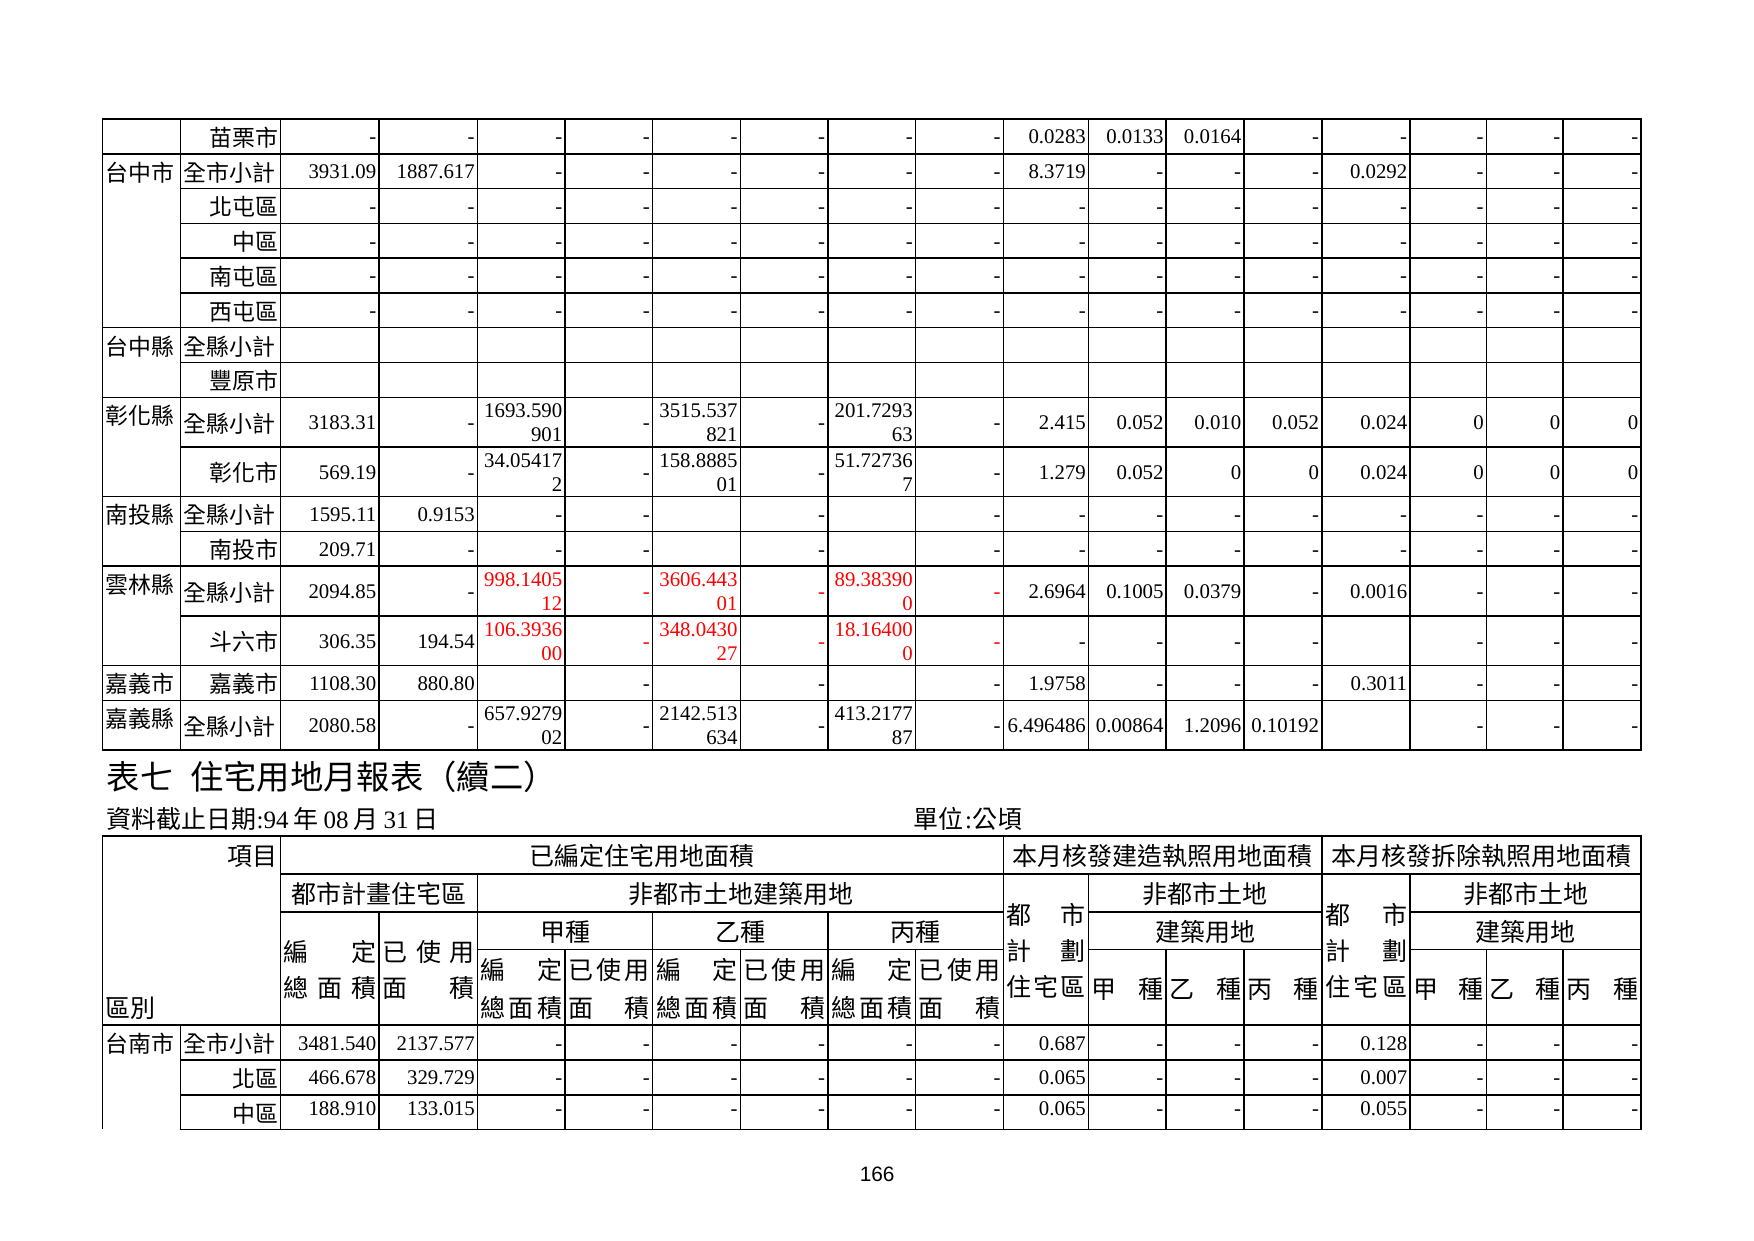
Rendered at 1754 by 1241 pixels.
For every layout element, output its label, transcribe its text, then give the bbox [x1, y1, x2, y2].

table_cell - [1487, 294, 1562, 327]
table_cell 全市小計 [181, 1026, 280, 1059]
table_cell [829, 328, 915, 362]
table_cell 建築用地 [1411, 913, 1640, 949]
table_cell - [916, 567, 1003, 615]
table_cell 0.128 [1323, 1026, 1409, 1059]
table_cell - [566, 497, 652, 531]
table_cell - [1004, 532, 1088, 565]
table_cell - [1245, 617, 1321, 665]
table_cell 都市計畫住宅區 [281, 875, 477, 911]
table_cell 乙種 [1167, 950, 1243, 1024]
table_cell - [1245, 1061, 1321, 1094]
table_cell - [566, 259, 652, 292]
table_cell - [1167, 259, 1243, 292]
table_cell - [1411, 120, 1486, 153]
table_cell - [1564, 567, 1640, 615]
table_cell - [380, 567, 477, 615]
text 表七 住宅用地月報表（續二） [106, 751, 1648, 799]
table_cell - [829, 294, 915, 327]
table_cell - [916, 666, 1003, 699]
table_cell - [1245, 1026, 1321, 1059]
table_cell - [1167, 666, 1243, 699]
table_cell - [741, 617, 827, 665]
table_cell - [1487, 224, 1562, 257]
table_cell 8.3719 [1004, 155, 1088, 188]
table_cell - [1004, 189, 1088, 222]
table_cell - [566, 224, 652, 257]
table_cell 0 [1411, 398, 1486, 446]
table_cell 南屯區 [181, 259, 280, 292]
table_cell [916, 328, 1003, 362]
table_cell [653, 666, 740, 699]
table_cell 2137.577 [380, 1026, 477, 1059]
table_cell 3481.540 [281, 1026, 378, 1059]
table_cell - [1089, 1096, 1165, 1129]
table_cell 甲種 [1089, 950, 1165, 1024]
table_cell - [1089, 617, 1165, 665]
table_cell - [566, 1026, 652, 1059]
table_cell 1887.617 [380, 155, 477, 188]
table_cell 51.727367 [829, 448, 915, 496]
table_cell - [1411, 567, 1486, 615]
table_cell - [916, 259, 1003, 292]
table_cell - [478, 532, 564, 565]
table_cell - [1564, 294, 1640, 327]
table_cell [916, 363, 1003, 396]
table_cell - [741, 294, 827, 327]
table_cell 0.0133 [1089, 120, 1165, 153]
table_cell 3606.44301 [653, 567, 740, 615]
table_cell [829, 532, 915, 565]
table_cell 1108.30 [281, 666, 378, 699]
table_cell 194.54 [380, 617, 477, 665]
table_header [103, 837, 196, 873]
table_cell 全縣小計 [181, 328, 280, 362]
table_cell 北屯區 [181, 189, 280, 222]
table_cell - [653, 294, 740, 327]
table_cell 0.687 [1004, 1026, 1088, 1059]
table_cell 豐原市 [181, 363, 280, 396]
table_cell - [478, 294, 564, 327]
table_cell - [1245, 294, 1321, 327]
table_cell [1411, 363, 1486, 396]
table_cell - [566, 189, 652, 222]
table_cell 188.910 [281, 1096, 378, 1129]
table_cell - [478, 1096, 564, 1129]
table_cell 非都市土地 [1411, 875, 1640, 911]
table_cell [1323, 701, 1409, 749]
table_cell [653, 532, 740, 565]
table_cell - [1245, 120, 1321, 153]
table_cell 209.71 [281, 532, 378, 565]
table_cell [478, 363, 564, 396]
table_cell - [916, 497, 1003, 531]
table_cell 嘉義縣 [103, 701, 180, 749]
table_cell - [741, 567, 827, 615]
table_cell [103, 949, 196, 987]
table_cell - [741, 259, 827, 292]
table_cell - [380, 294, 477, 327]
table_cell [741, 363, 827, 396]
table_cell 0 [1411, 448, 1486, 496]
table_cell - [1245, 155, 1321, 188]
table_cell [281, 328, 378, 362]
table_cell - [478, 497, 564, 531]
table_cell [1487, 328, 1562, 362]
table_cell - [1089, 532, 1165, 565]
table_cell [829, 363, 915, 396]
table_cell 0.0283 [1004, 120, 1088, 153]
table_cell - [1167, 1096, 1243, 1129]
table_cell - [741, 532, 827, 565]
table_cell - [741, 497, 827, 531]
table_cell [1004, 363, 1088, 396]
table_cell - [566, 532, 652, 565]
table_cell 0.1005 [1089, 567, 1165, 615]
table_cell - [1089, 1061, 1165, 1094]
table_cell - [1323, 497, 1409, 531]
table_cell - [566, 701, 652, 749]
table_cell 總面積 [829, 987, 915, 1024]
table_cell - [916, 155, 1003, 188]
table_cell - [1487, 1026, 1562, 1059]
table_cell - [566, 120, 652, 153]
table_cell 880.80 [380, 666, 477, 699]
table_cell [566, 363, 652, 396]
table_cell - [741, 189, 827, 222]
table_cell 998.140512 [478, 567, 564, 615]
table_cell - [916, 398, 1003, 446]
table_cell 南投縣 [103, 497, 180, 565]
table_cell - [916, 448, 1003, 496]
table_cell 丙種 [829, 913, 1003, 949]
table_cell - [380, 224, 477, 257]
table_cell - [741, 155, 827, 188]
table_cell [829, 497, 915, 531]
table_cell - [1564, 666, 1640, 699]
table_cell - [1564, 1026, 1640, 1059]
table_cell 18.164000 [829, 617, 915, 665]
table_cell - [1167, 224, 1243, 257]
table_cell - [478, 1061, 564, 1094]
table_cell 0 [1245, 448, 1321, 496]
table_cell - [1411, 1096, 1486, 1129]
table_cell - [1564, 1096, 1640, 1129]
table_cell [478, 328, 564, 362]
table_cell - [566, 1096, 652, 1129]
table_cell - [741, 120, 827, 153]
table_cell - [829, 1096, 915, 1129]
table_cell - [1089, 224, 1165, 257]
table_cell - [1089, 189, 1165, 222]
table_cell - [1411, 189, 1486, 222]
table_cell - [1487, 120, 1562, 153]
table_cell 台中縣 [103, 328, 180, 396]
table_cell 雲林縣 [103, 567, 180, 665]
table_cell - [1411, 532, 1486, 565]
table_cell 全市小計 [181, 155, 280, 188]
table_cell [1411, 328, 1486, 362]
table_cell [1323, 363, 1409, 396]
table_cell [1487, 363, 1562, 396]
table_cell - [916, 1061, 1003, 1094]
table_cell - [1564, 617, 1640, 665]
table_cell - [1411, 259, 1486, 292]
table_cell [196, 911, 280, 949]
table_cell [1089, 363, 1165, 396]
table_cell 都市 計劃 住宅區 [1004, 875, 1088, 1024]
table_cell 657.927902 [478, 701, 564, 749]
table_cell - [916, 617, 1003, 665]
table_cell 2094.85 [281, 567, 378, 615]
table_cell - [1245, 567, 1321, 615]
table_cell - [1004, 224, 1088, 257]
table_cell - [1323, 120, 1409, 153]
table_cell 466.678 [281, 1061, 378, 1094]
table_cell 201.729363 [829, 398, 915, 446]
table_cell - [281, 259, 378, 292]
table_cell - [1323, 189, 1409, 222]
table_cell - [1323, 294, 1409, 327]
table_cell [1167, 363, 1243, 396]
table_cell 台南市 [103, 1026, 180, 1129]
table_cell [196, 949, 280, 987]
table_header 本月核發建造執照用地面積 [1004, 837, 1321, 873]
table_cell - [1089, 155, 1165, 188]
table_cell 0 [1167, 448, 1243, 496]
table_header 本月核發拆除執照用地面積 [1323, 837, 1640, 873]
table_cell 全縣小計 [181, 701, 280, 749]
table_cell [103, 120, 180, 153]
table_cell 嘉義市 [181, 666, 280, 699]
table_cell 已使用 面積 [380, 913, 477, 1024]
table_cell 1595.11 [281, 497, 378, 531]
table_cell [1323, 617, 1409, 665]
table_cell - [566, 666, 652, 699]
table_cell - [478, 155, 564, 188]
table_cell - [916, 189, 1003, 222]
table_cell - [916, 1096, 1003, 1129]
table_cell - [1487, 617, 1562, 665]
table_cell 0.0016 [1323, 567, 1409, 615]
table_cell [653, 328, 740, 362]
table_cell - [1245, 497, 1321, 531]
table_cell [1089, 328, 1165, 362]
table_cell - [1323, 224, 1409, 257]
table_cell 2.415 [1004, 398, 1088, 446]
table_cell 編定 [478, 950, 564, 987]
table_cell 569.19 [281, 448, 378, 496]
table_cell 348.043027 [653, 617, 740, 665]
table_cell - [478, 224, 564, 257]
table_cell 彰化市 [181, 448, 280, 496]
table_cell - [1411, 1026, 1486, 1059]
table_cell 0 [1487, 398, 1562, 446]
table_cell - [566, 617, 652, 665]
table_cell [566, 328, 652, 362]
table_cell - [281, 189, 378, 222]
table_cell - [1167, 1061, 1243, 1094]
table_cell - [1487, 701, 1562, 749]
table_cell - [916, 701, 1003, 749]
table_cell - [1487, 666, 1562, 699]
table_cell - [1487, 189, 1562, 222]
table_cell 總面積 [478, 987, 564, 1024]
table_cell 2080.58 [281, 701, 378, 749]
table_cell - [1167, 532, 1243, 565]
table_cell - [1089, 497, 1165, 531]
table_cell 都市 計劃 住宅區 [1323, 875, 1409, 1024]
table_cell - [829, 189, 915, 222]
table_cell 甲種 [478, 913, 652, 949]
table_cell [1245, 363, 1321, 396]
table_cell - [380, 532, 477, 565]
table_cell 34.054172 [478, 448, 564, 496]
table_cell [478, 666, 564, 699]
table_cell 編定 [829, 950, 915, 987]
table_cell 158.888501 [653, 448, 740, 496]
table_cell 0.0164 [1167, 120, 1243, 153]
table_cell 1.2096 [1167, 701, 1243, 749]
table_cell - [1564, 701, 1640, 749]
table_cell - [281, 294, 378, 327]
table_cell 1693.590901 [478, 398, 564, 446]
table_cell [1564, 328, 1640, 362]
table_cell - [566, 294, 652, 327]
table_cell - [380, 398, 477, 446]
table_cell 中區 [181, 224, 280, 257]
table_cell - [1564, 497, 1640, 531]
table_cell - [1004, 497, 1088, 531]
table_cell - [829, 1061, 915, 1094]
table_cell - [478, 259, 564, 292]
table_cell - [1245, 666, 1321, 699]
table_cell 苗栗市 [181, 120, 280, 153]
table_cell - [741, 398, 827, 446]
table_cell 3931.09 [281, 155, 378, 188]
table_cell 甲種 [1411, 950, 1486, 1024]
table_cell [1167, 328, 1243, 362]
table_cell [741, 328, 827, 362]
table_cell 0.052 [1089, 398, 1165, 446]
table_cell - [1411, 1061, 1486, 1094]
table_cell - [741, 666, 827, 699]
table_cell - [653, 1026, 740, 1059]
table_cell 0 [1564, 398, 1640, 446]
table_cell 西屯區 [181, 294, 280, 327]
table_cell 0.052 [1089, 448, 1165, 496]
table_cell 面積 [741, 987, 827, 1024]
table_cell - [1089, 1026, 1165, 1059]
table_cell 中區 [181, 1096, 280, 1129]
table_cell 全縣小計 [181, 497, 280, 531]
table_cell - [1411, 224, 1486, 257]
table_cell [1245, 328, 1321, 362]
table_cell - [1004, 617, 1088, 665]
table_cell 106.393600 [478, 617, 564, 665]
table_header 項目 [196, 837, 280, 873]
table_cell 丙種 [1245, 950, 1321, 1024]
table_cell - [566, 155, 652, 188]
table_cell 0.024 [1323, 398, 1409, 446]
table_cell 丙種 [1564, 950, 1640, 1024]
table_cell - [380, 448, 477, 496]
table_cell 0.10192 [1245, 701, 1321, 749]
table_cell - [829, 224, 915, 257]
table_cell 0.0292 [1323, 155, 1409, 188]
table_cell - [1411, 617, 1486, 665]
table_cell - [1245, 532, 1321, 565]
table_cell - [653, 1096, 740, 1129]
table_cell - [1411, 666, 1486, 699]
table_cell - [1564, 120, 1640, 153]
table_cell 0.052 [1245, 398, 1321, 446]
table_cell - [566, 448, 652, 496]
table_cell - [741, 701, 827, 749]
table_cell 建築用地 [1089, 913, 1321, 949]
table_cell 非都市土地建築用地 [478, 875, 1003, 911]
table_cell 0.9153 [380, 497, 477, 531]
table_cell - [829, 155, 915, 188]
table_cell 已使用 [566, 950, 652, 987]
table_cell 413.217787 [829, 701, 915, 749]
table_cell 0.055 [1323, 1096, 1409, 1129]
table_cell 3183.31 [281, 398, 378, 446]
table_cell - [478, 120, 564, 153]
table_cell - [380, 701, 477, 749]
table_cell - [380, 189, 477, 222]
table_cell - [1564, 224, 1640, 257]
table_cell - [1167, 189, 1243, 222]
table_cell - [566, 567, 652, 615]
table_cell - [916, 532, 1003, 565]
table_cell - [1167, 294, 1243, 327]
table_cell [653, 497, 740, 531]
table_cell 133.015 [380, 1096, 477, 1129]
table_cell - [1411, 497, 1486, 531]
table_cell - [1245, 224, 1321, 257]
table_cell - [1564, 532, 1640, 565]
table_cell 全縣小計 [181, 567, 280, 615]
table_cell 面積 [566, 987, 652, 1024]
table_cell - [653, 259, 740, 292]
table_cell 0.024 [1323, 448, 1409, 496]
table_cell - [1411, 155, 1486, 188]
table_cell 乙種 [1487, 950, 1562, 1024]
table_cell [196, 987, 280, 1024]
table_cell [829, 666, 915, 699]
table_cell 面積 [916, 987, 1003, 1024]
table_cell - [1323, 532, 1409, 565]
table_cell 南投市 [181, 532, 280, 565]
table_cell 編定 總面積 [281, 913, 378, 1024]
table_cell - [1245, 259, 1321, 292]
table_cell - [1167, 155, 1243, 188]
table_cell - [829, 259, 915, 292]
table_cell - [741, 224, 827, 257]
table_cell - [916, 224, 1003, 257]
table_cell 0.065 [1004, 1096, 1088, 1129]
table_cell 3515.537821 [653, 398, 740, 446]
table_cell - [380, 120, 477, 153]
table_header 已編定住宅用地面積 [281, 837, 1003, 873]
table_cell 0.3011 [1323, 666, 1409, 699]
table_cell [653, 363, 740, 396]
table_cell 非都市土地 [1089, 875, 1321, 911]
table_cell - [1411, 701, 1486, 749]
table_cell 已使用 [916, 950, 1003, 987]
table_cell - [1487, 259, 1562, 292]
table_cell - [653, 1061, 740, 1094]
table_cell 0.007 [1323, 1061, 1409, 1094]
table_cell 乙種 [653, 913, 827, 949]
table_cell - [829, 1026, 915, 1059]
table_cell - [653, 155, 740, 188]
table_cell 斗六市 [181, 617, 280, 665]
table_cell 0.065 [1004, 1061, 1088, 1094]
table_cell - [1564, 1061, 1640, 1094]
table_cell - [1487, 497, 1562, 531]
table_cell - [1167, 497, 1243, 531]
table_cell 總面積 [653, 987, 740, 1024]
table_cell [380, 363, 477, 396]
table_cell - [741, 1061, 827, 1094]
table_cell 1.9758 [1004, 666, 1088, 699]
table_cell - [1564, 155, 1640, 188]
table_cell - [653, 120, 740, 153]
table_cell - [1411, 294, 1486, 327]
table_cell 2142.513634 [653, 701, 740, 749]
table_cell - [478, 189, 564, 222]
table_cell 0.0379 [1167, 567, 1243, 615]
table_cell 0 [1564, 448, 1640, 496]
text 資料截止日期:94年08月31日 單位:公頃 [106, 799, 1648, 835]
table_cell - [1245, 1096, 1321, 1129]
table_cell - [1089, 666, 1165, 699]
table_cell 2.6964 [1004, 567, 1088, 615]
table_cell - [916, 120, 1003, 153]
table_cell [1564, 363, 1640, 396]
table_cell 已使用 [741, 950, 827, 987]
table_cell - [741, 1026, 827, 1059]
table_cell 編定 [653, 950, 740, 987]
table_cell - [916, 1026, 1003, 1059]
table_cell - [1245, 189, 1321, 222]
table_cell [196, 873, 280, 911]
table_cell [380, 328, 477, 362]
table_cell 0 [1487, 448, 1562, 496]
table_cell - [1564, 189, 1640, 222]
table_cell - [741, 1096, 827, 1129]
table_cell 329.729 [380, 1061, 477, 1094]
table_cell [1004, 328, 1088, 362]
table_cell - [478, 1026, 564, 1059]
table_cell [281, 363, 378, 396]
table_cell - [916, 294, 1003, 327]
table_cell - [281, 224, 378, 257]
table_cell - [1089, 259, 1165, 292]
table_cell - [1487, 1096, 1562, 1129]
table_cell - [1167, 617, 1243, 665]
table_cell - [1487, 155, 1562, 188]
table_cell - [281, 120, 378, 153]
table_cell - [653, 224, 740, 257]
table_cell 北區 [181, 1061, 280, 1094]
table_cell 嘉義市 [103, 666, 180, 699]
table_cell - [1487, 567, 1562, 615]
table_cell - [1089, 294, 1165, 327]
table_cell - [1004, 294, 1088, 327]
table_cell - [653, 189, 740, 222]
table_cell - [1487, 1061, 1562, 1094]
table_cell [1323, 328, 1409, 362]
table_cell - [741, 448, 827, 496]
table_cell - [1487, 532, 1562, 565]
table_cell 306.35 [281, 617, 378, 665]
table_cell - [1323, 259, 1409, 292]
table_cell 1.279 [1004, 448, 1088, 496]
table_cell [103, 873, 196, 911]
table_cell 89.383900 [829, 567, 915, 615]
table_cell - [566, 398, 652, 446]
table_cell 全縣小計 [181, 398, 280, 446]
table_cell 6.496486 [1004, 701, 1088, 749]
table_cell 台中市 [103, 155, 180, 327]
table_cell - [566, 1061, 652, 1094]
table_cell - [1167, 1026, 1243, 1059]
table_cell - [380, 259, 477, 292]
table_cell - [1004, 259, 1088, 292]
table_cell 區別 [103, 987, 196, 1024]
table_cell 0.00864 [1089, 701, 1165, 749]
table_cell 彰化縣 [103, 398, 180, 496]
table_cell - [829, 120, 915, 153]
table_cell [103, 911, 196, 949]
table_cell - [1564, 259, 1640, 292]
table_cell 0.010 [1167, 398, 1243, 446]
